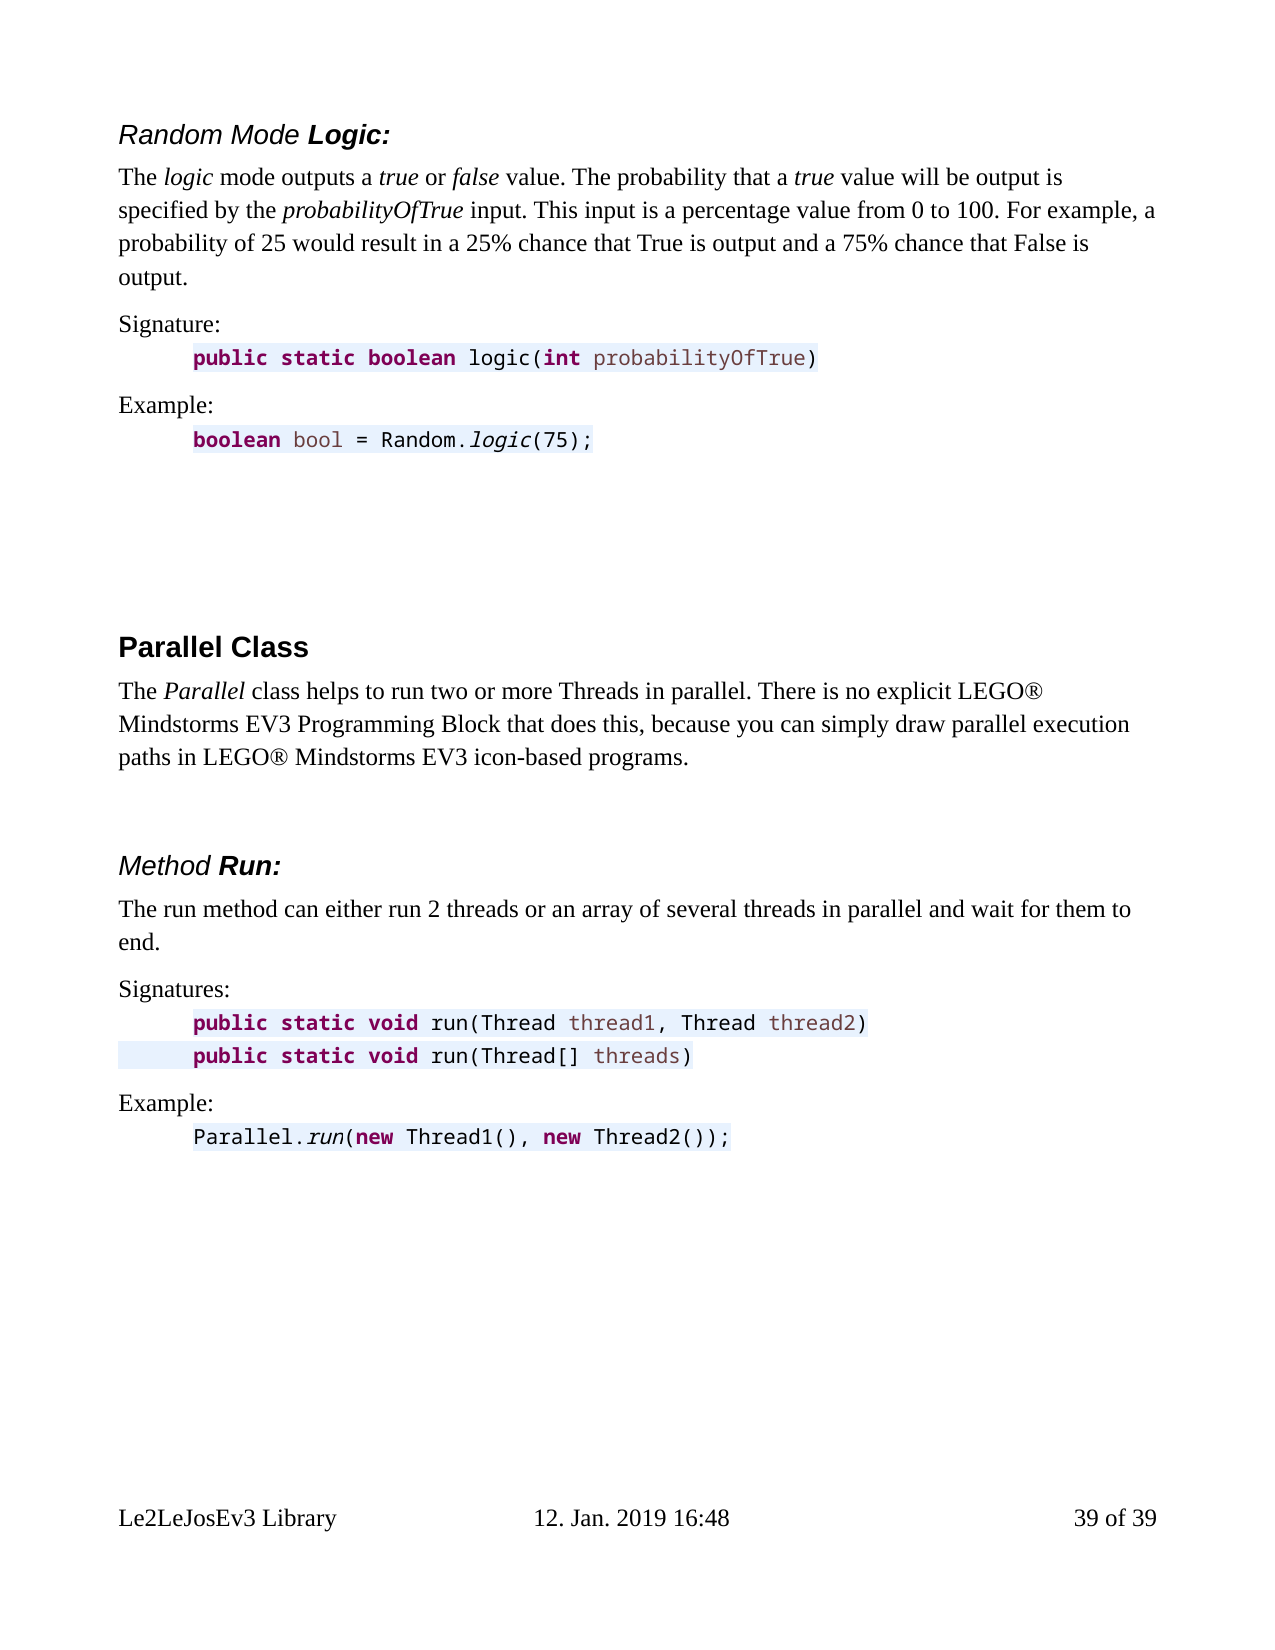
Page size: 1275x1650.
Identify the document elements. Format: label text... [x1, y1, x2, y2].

subtitle Method Run: [118, 849, 1157, 881]
text Signature: public static boolean logic(int probabilityOfTrue) [118, 309, 1157, 372]
text Signatures: public static void run(Thread thread1, Thread thread2) public static void run(Thread[] threads) [118, 974, 1157, 1069]
text The logic mode outputs a true or false value. The probability that a true value will be output is specified by the probabilityOfTrue input. This input is a percentage value from 0 to 100. For example, a probability of 25 would result in a 25% chance that True is output and a 75% chance that False is output. [118, 162, 1157, 290]
text Example: Parallel.run(new Thread1(), new Thread2()); [118, 1088, 1157, 1151]
text The run method can either run 2 threads or an array of several threads in parallel and wait for them to end. [118, 894, 1157, 956]
text Example: boolean bool = Random.logic(75); [118, 391, 1157, 453]
subtitle Parallel Class [118, 629, 1157, 663]
text The Parallel class helps to run two or more Threads in parallel. There is no explicit LEGO® Mindstorms EV3 Programming Block that does this, because you can simply draw parallel execution paths in LEGO® Mindstorms EV3 icon-based programs. [118, 676, 1157, 771]
subtitle Random Mode Logic: [118, 118, 1157, 150]
